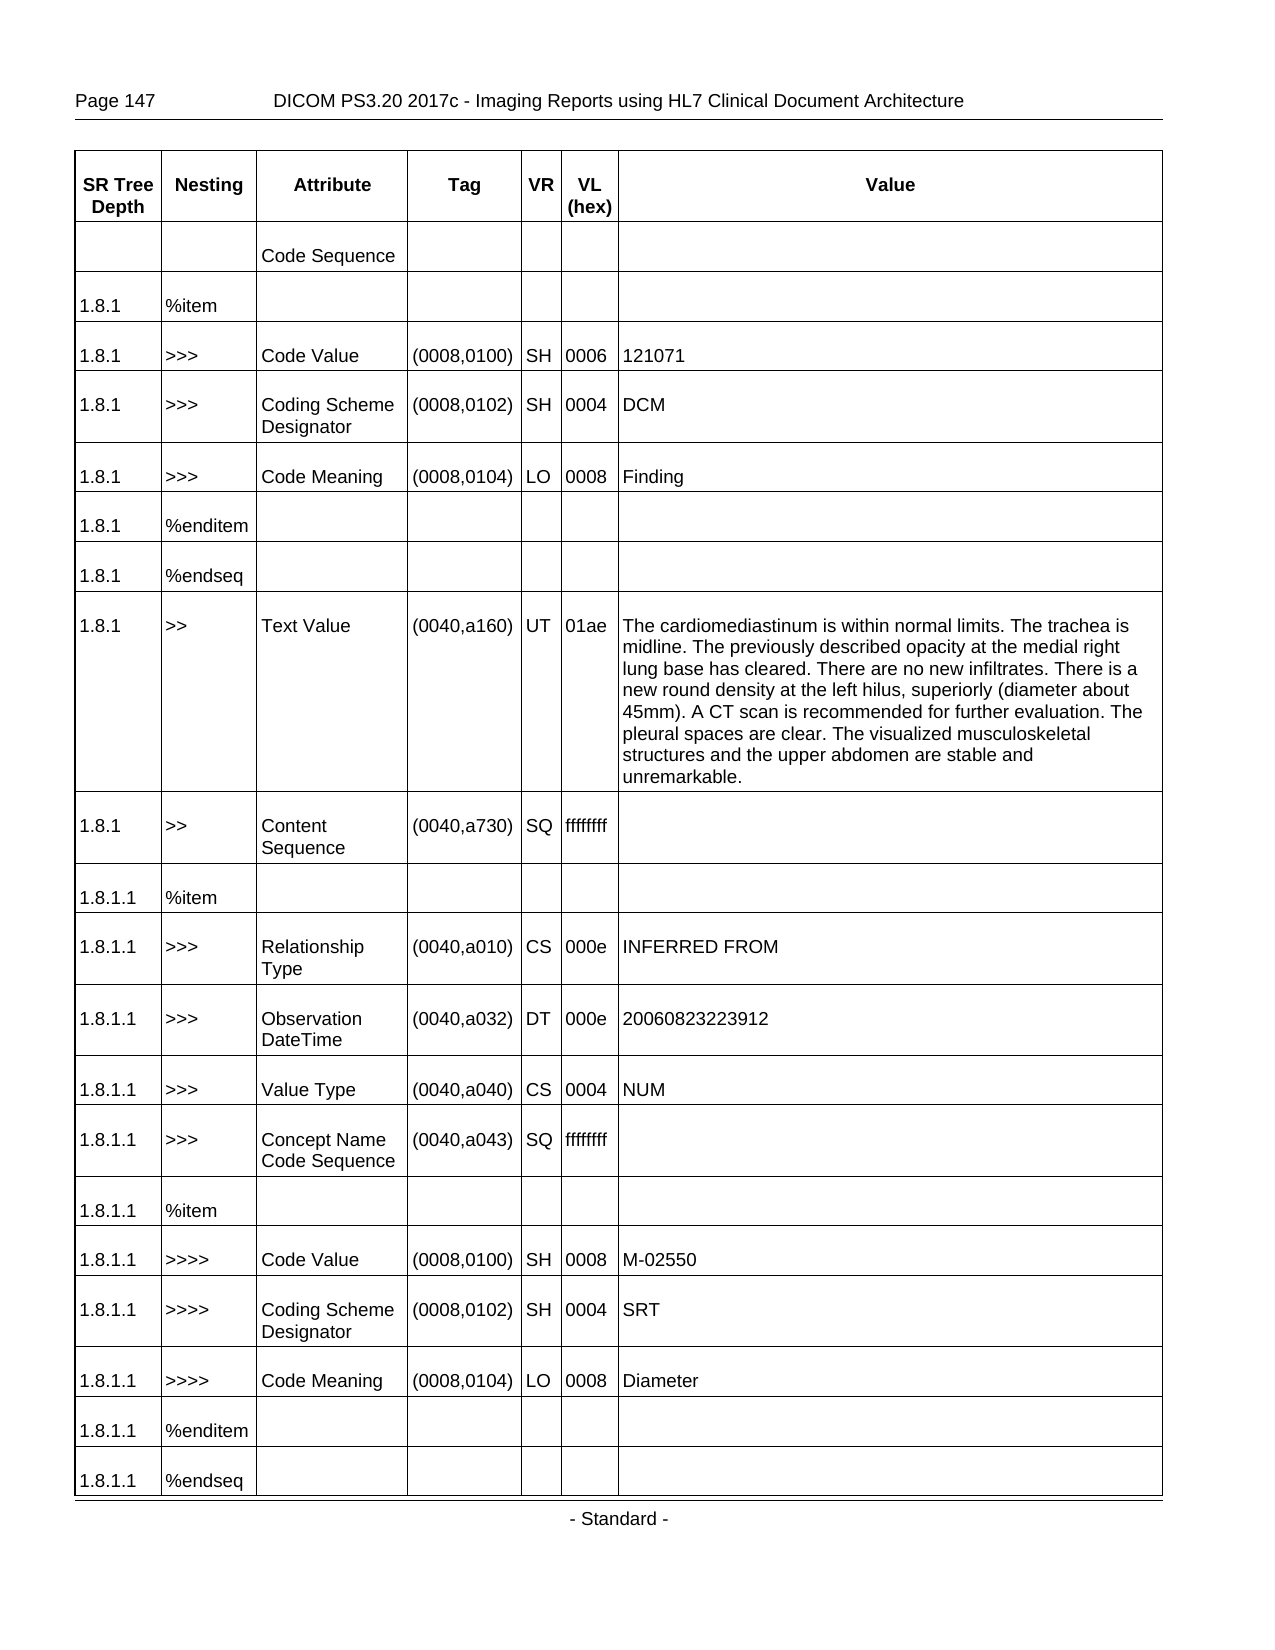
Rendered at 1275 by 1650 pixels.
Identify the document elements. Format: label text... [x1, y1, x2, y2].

table_cell 1.8.1.1 [76, 1397, 161, 1446]
table_cell >>>> [162, 1276, 256, 1346]
table_cell >> [162, 592, 256, 791]
table_cell SH [522, 371, 561, 442]
table_cell SRT [619, 1276, 1162, 1346]
table_cell CS [522, 1056, 561, 1104]
table_cell [522, 222, 561, 271]
table_cell (0040,a032) [408, 985, 521, 1055]
table_cell [619, 1105, 1162, 1176]
table_cell ffffffff [562, 1105, 618, 1176]
table_header VL (hex) [562, 151, 618, 221]
table_cell [162, 222, 256, 271]
table_cell 000e [562, 913, 618, 983]
table_cell %endseq [162, 542, 256, 591]
table_cell Diameter [619, 1347, 1162, 1396]
table_cell DT [522, 985, 561, 1055]
table_cell ffffffff [562, 792, 618, 862]
table_cell [522, 1177, 561, 1225]
table_cell The cardiomediastinum is within normal limits. The trachea is midline. The previously described opacity at the medial right lung base has cleared. There are no new infiltrates. There is a new round density at the left hilus, superiorly (diameter about 45mm). A CT scan is recommended for further evaluation. The pleural spaces are clear. The visualized musculoskeletal structures and the upper abdomen are stable and unremarkable. [619, 592, 1162, 791]
table_cell Coding Scheme Designator [257, 371, 407, 442]
table_cell >>> [162, 322, 256, 370]
table_cell Coding Scheme Designator [257, 1276, 407, 1346]
table_cell [257, 1177, 407, 1225]
table_cell >> [162, 792, 256, 862]
table_cell (0008,0102) [408, 1276, 521, 1346]
table_cell Relationship Type [257, 913, 407, 983]
table_cell [522, 864, 561, 912]
table_cell %enditem [162, 492, 256, 541]
table_cell [562, 222, 618, 271]
table_cell Concept Name Code Sequence [257, 1105, 407, 1176]
table_cell (0040,a730) [408, 792, 521, 862]
table_cell 1.8.1.1 [76, 1056, 161, 1104]
table_cell [562, 864, 618, 912]
table_cell [619, 864, 1162, 912]
table_cell (0008,0102) [408, 371, 521, 442]
table_cell (0008,0104) [408, 1347, 521, 1396]
table_cell M-02550 [619, 1226, 1162, 1275]
table_cell >>> [162, 1056, 256, 1104]
table_cell SH [522, 1276, 561, 1346]
table_cell >>> [162, 443, 256, 491]
table_cell 1.8.1 [76, 322, 161, 370]
table_cell [619, 1447, 1162, 1495]
table_cell SH [522, 322, 561, 370]
table_cell 0008 [562, 443, 618, 491]
table_cell %item [162, 1177, 256, 1225]
table_cell Content Sequence [257, 792, 407, 862]
table_cell [619, 1177, 1162, 1225]
table_header Attribute [257, 151, 407, 221]
table_cell [562, 272, 618, 321]
table_cell 0004 [562, 1056, 618, 1104]
table_cell 1.8.1 [76, 792, 161, 862]
table_cell 1.8.1.1 [76, 1177, 161, 1225]
table_cell 1.8.1 [76, 492, 161, 541]
table_cell UT [522, 592, 561, 791]
table_cell [522, 1397, 561, 1446]
table_cell [619, 222, 1162, 271]
table_cell 1.8.1 [76, 542, 161, 591]
table_cell Finding [619, 443, 1162, 491]
table_header Nesting [162, 151, 256, 221]
table_cell INFERRED FROM [619, 913, 1162, 983]
table_cell [562, 1177, 618, 1225]
table_cell >>>> [162, 1347, 256, 1396]
table_cell %item [162, 864, 256, 912]
table_cell 1.8.1.1 [76, 864, 161, 912]
table_cell [562, 542, 618, 591]
table_cell [619, 542, 1162, 591]
table_cell 01ae [562, 592, 618, 791]
table_cell (0008,0104) [408, 443, 521, 491]
table_header SR Tree Depth [76, 151, 161, 221]
table_cell 1.8.1.1 [76, 1347, 161, 1396]
table_cell 1.8.1.1 [76, 1105, 161, 1176]
table_cell SQ [522, 792, 561, 862]
table_header Value [619, 151, 1162, 221]
table_cell >>> [162, 1105, 256, 1176]
table_cell [562, 1397, 618, 1446]
table_cell 1.8.1 [76, 592, 161, 791]
table_cell Observation DateTime [257, 985, 407, 1055]
table_cell (0040,a010) [408, 913, 521, 983]
table_cell NUM [619, 1056, 1162, 1104]
table_cell [257, 1447, 407, 1495]
table_cell (0040,a040) [408, 1056, 521, 1104]
table_cell [522, 542, 561, 591]
table_cell 1.8.1.1 [76, 985, 161, 1055]
table_cell [408, 864, 521, 912]
table_cell [408, 492, 521, 541]
table_cell %item [162, 272, 256, 321]
table_cell [408, 1177, 521, 1225]
table_cell 000e [562, 985, 618, 1055]
table_cell 0004 [562, 371, 618, 442]
table_cell [619, 792, 1162, 862]
table_cell %endseq [162, 1447, 256, 1495]
table_cell [562, 492, 618, 541]
table_cell LO [522, 443, 561, 491]
table_cell 20060823223912 [619, 985, 1162, 1055]
table_cell [76, 222, 161, 271]
table_cell Code Meaning [257, 1347, 407, 1396]
table_cell DCM [619, 371, 1162, 442]
table_cell 1.8.1 [76, 272, 161, 321]
table_cell [408, 542, 521, 591]
table_cell [257, 272, 407, 321]
table_cell >>> [162, 371, 256, 442]
table_cell Code Meaning [257, 443, 407, 491]
table_cell >>> [162, 985, 256, 1055]
table_cell [257, 1397, 407, 1446]
table_cell Code Value [257, 1226, 407, 1275]
table_cell [408, 222, 521, 271]
table_header Tag [408, 151, 521, 221]
table_cell Code Sequence [257, 222, 407, 271]
table_cell [257, 492, 407, 541]
table_cell [522, 492, 561, 541]
table_cell (0008,0100) [408, 1226, 521, 1275]
table_cell CS [522, 913, 561, 983]
table_cell (0008,0100) [408, 322, 521, 370]
table_cell 1.8.1.1 [76, 1226, 161, 1275]
table_cell Text Value [257, 592, 407, 791]
table_cell [257, 542, 407, 591]
table_cell [408, 272, 521, 321]
table_cell >>>> [162, 1226, 256, 1275]
table_cell 1.8.1 [76, 443, 161, 491]
table_cell >>> [162, 913, 256, 983]
table_cell [522, 272, 561, 321]
table_cell %enditem [162, 1397, 256, 1446]
table_cell [408, 1447, 521, 1495]
table_cell 0008 [562, 1226, 618, 1275]
table_cell 1.8.1 [76, 371, 161, 442]
table_cell [408, 1397, 521, 1446]
table_header VR [522, 151, 561, 221]
table_cell (0040,a160) [408, 592, 521, 791]
table_cell [562, 1447, 618, 1495]
table_cell 1.8.1.1 [76, 1447, 161, 1495]
table_cell Code Value [257, 322, 407, 370]
table_cell [619, 1397, 1162, 1446]
table_cell 0008 [562, 1347, 618, 1396]
table_cell (0040,a043) [408, 1105, 521, 1176]
table_cell 0006 [562, 322, 618, 370]
table_cell [619, 272, 1162, 321]
table_cell LO [522, 1347, 561, 1396]
table_cell SH [522, 1226, 561, 1275]
table_cell [619, 492, 1162, 541]
table_cell [522, 1447, 561, 1495]
table_cell 121071 [619, 322, 1162, 370]
table_cell SQ [522, 1105, 561, 1176]
table_cell 1.8.1.1 [76, 1276, 161, 1346]
table_cell [257, 864, 407, 912]
table_cell 0004 [562, 1276, 618, 1346]
table_cell 1.8.1.1 [76, 913, 161, 983]
table_cell Value Type [257, 1056, 407, 1104]
